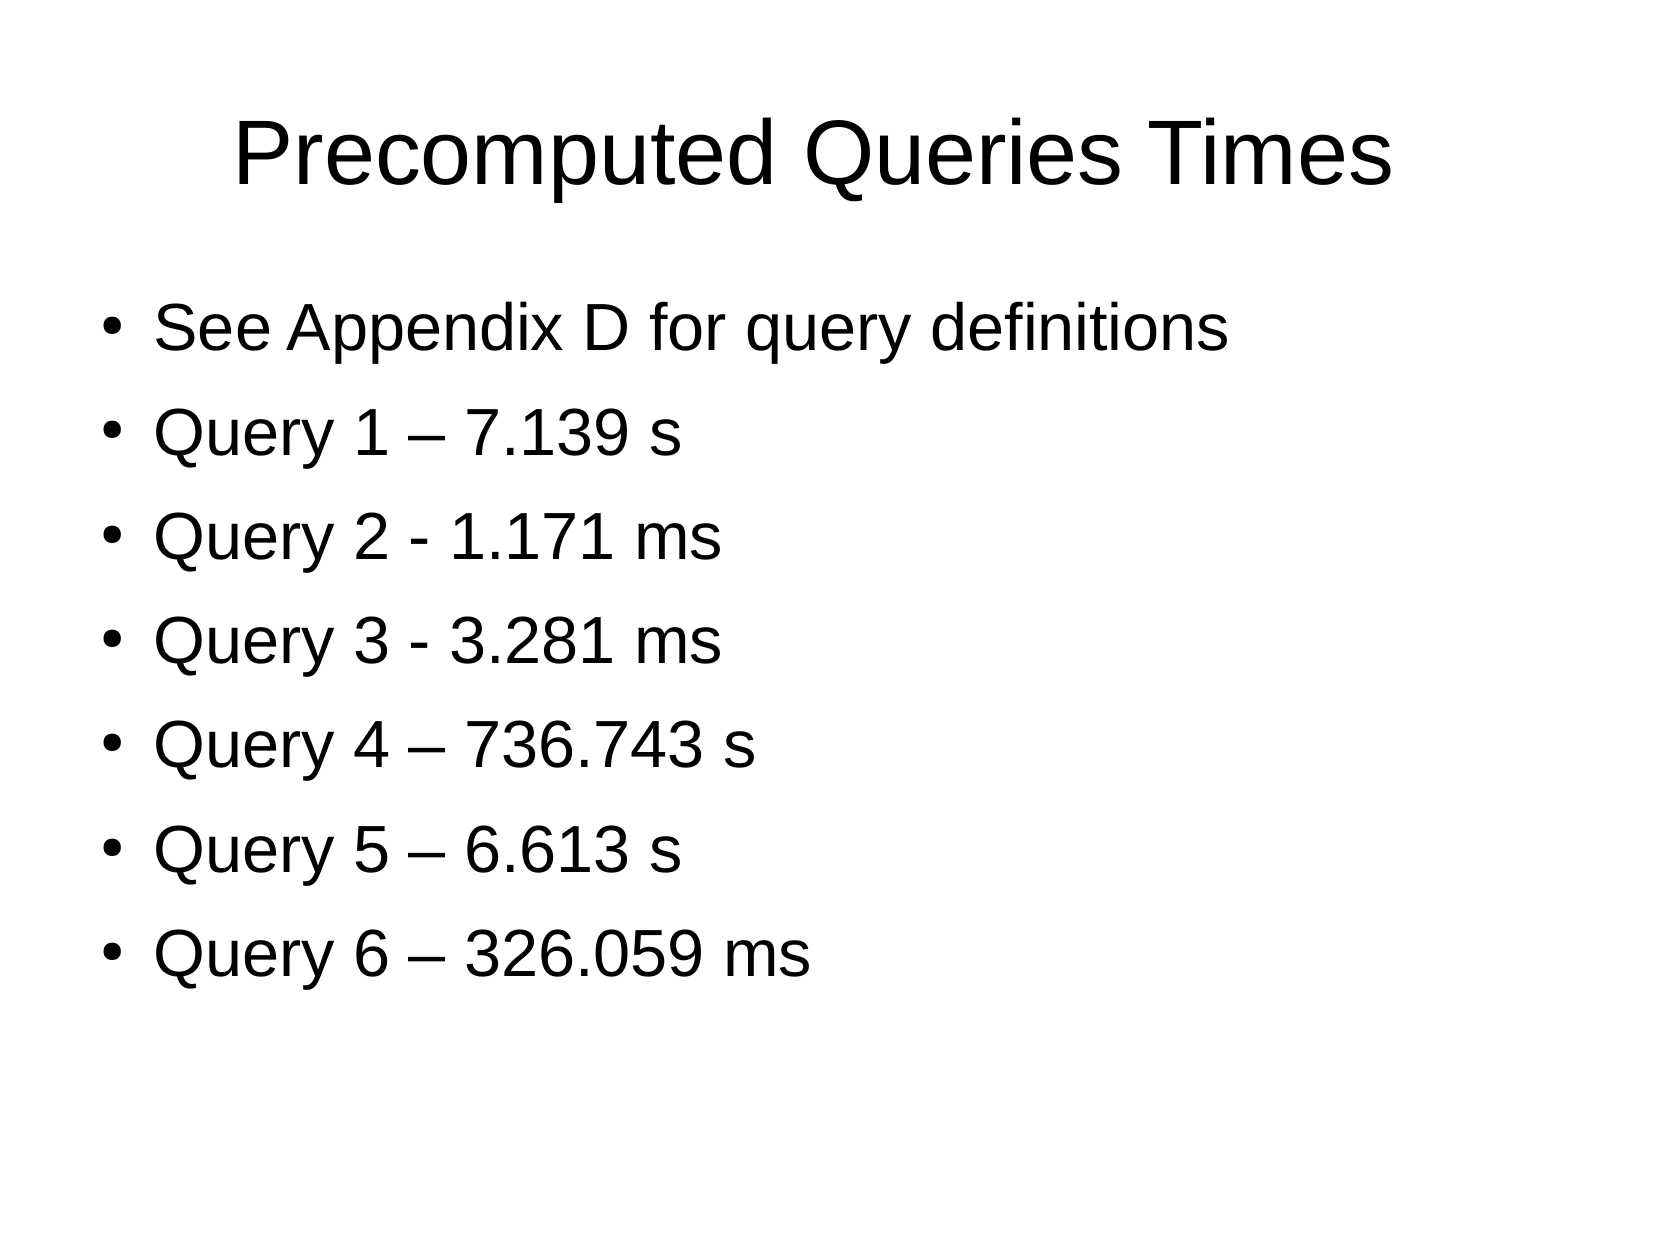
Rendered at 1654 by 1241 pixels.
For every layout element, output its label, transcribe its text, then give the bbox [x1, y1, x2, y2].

title Precomputed Queries Times [82, 49, 1571, 257]
list See Appendix D for query definitions Query 1 – 7.139 s Query 2 - 1.171 ms Query 3 - 3.281 ms Query 4 – 736.743 s Query 5 – 6.613 s Query 6 – 326.059 ms [82, 290, 1571, 1186]
